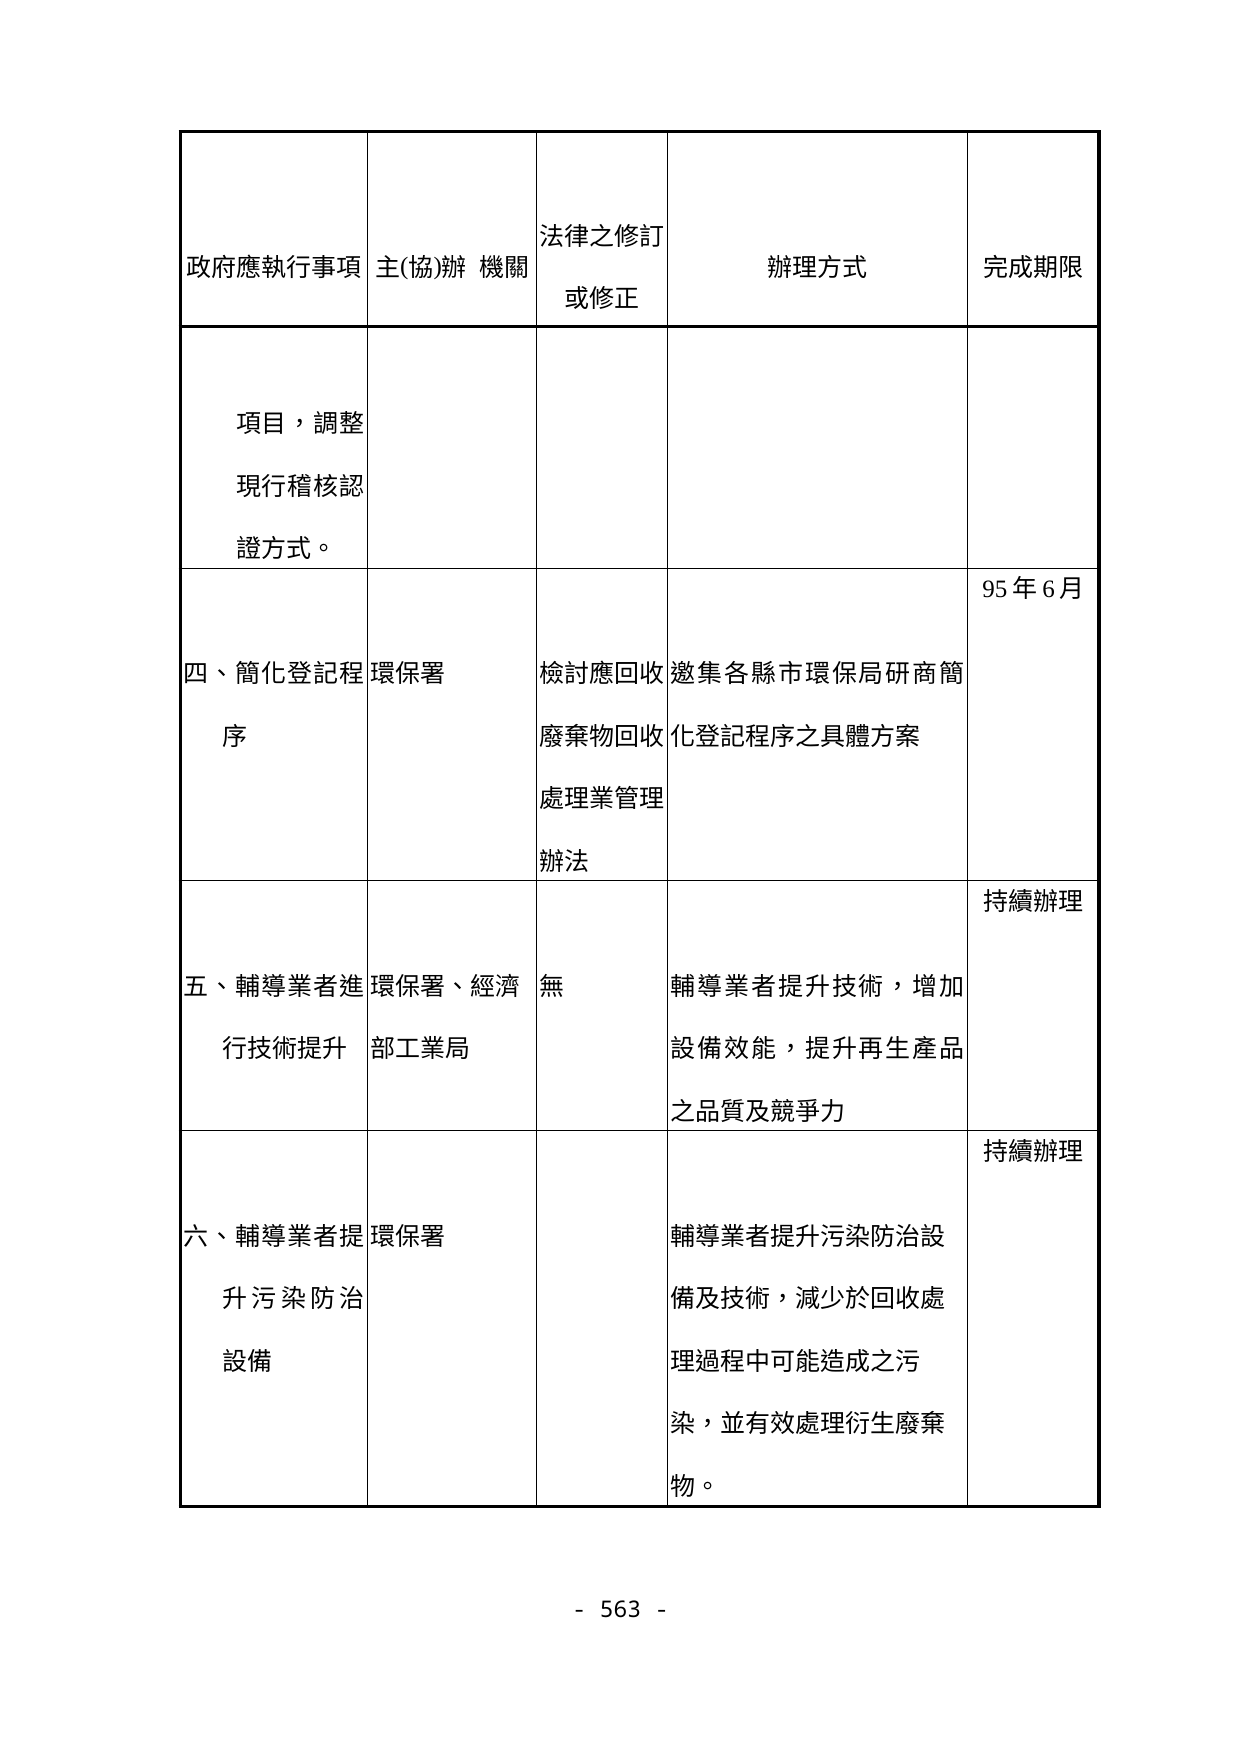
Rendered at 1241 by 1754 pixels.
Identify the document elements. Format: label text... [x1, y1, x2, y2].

table_cell 邀集各縣市環保局研商簡化登記程序之具體方案 [668, 569, 967, 880]
table_cell 環保署 [368, 569, 536, 880]
table_cell 輔導業者提升技術，增加設備效能，提升再生產品之品質及競爭力 [668, 881, 967, 1130]
table_cell 無 [537, 881, 667, 1130]
table_cell 95年6月 [968, 569, 1097, 880]
table_cell [668, 328, 967, 567]
table_cell 檢討應回收廢棄物回收處理業管理辦法 [537, 569, 667, 880]
table_cell 六、輔導業者提升污染防治設備 [182, 1131, 367, 1505]
table_header 法律之修訂或修正 [537, 133, 667, 325]
table_cell 持續辦理 [968, 1131, 1097, 1505]
table_cell 五、輔導業者進行技術提升 [182, 881, 367, 1130]
table_header 辦理方式 [668, 133, 967, 325]
table_cell 四、簡化登記程序 [182, 569, 367, 880]
table_header 政府應執行事項 [182, 133, 367, 325]
table_cell 環保署 [368, 1131, 536, 1505]
table_cell 輔導業者提升污染防治設備及技術，減少於回收處理過程中可能造成之污染，並有效處理衍生廢棄物。 [668, 1131, 967, 1505]
table_header 主(協)辦 機關 [368, 133, 536, 325]
table_cell 環保署、經濟部工業局 [368, 881, 536, 1130]
table_cell [968, 328, 1097, 567]
table_cell 項目，調整現行稽核認證方式。 [182, 328, 367, 567]
table_cell [537, 1131, 667, 1505]
table_cell 持續辦理 [968, 881, 1097, 1130]
table_cell [368, 328, 536, 567]
table_header 完成期限 [968, 133, 1097, 325]
table_cell [537, 328, 667, 567]
